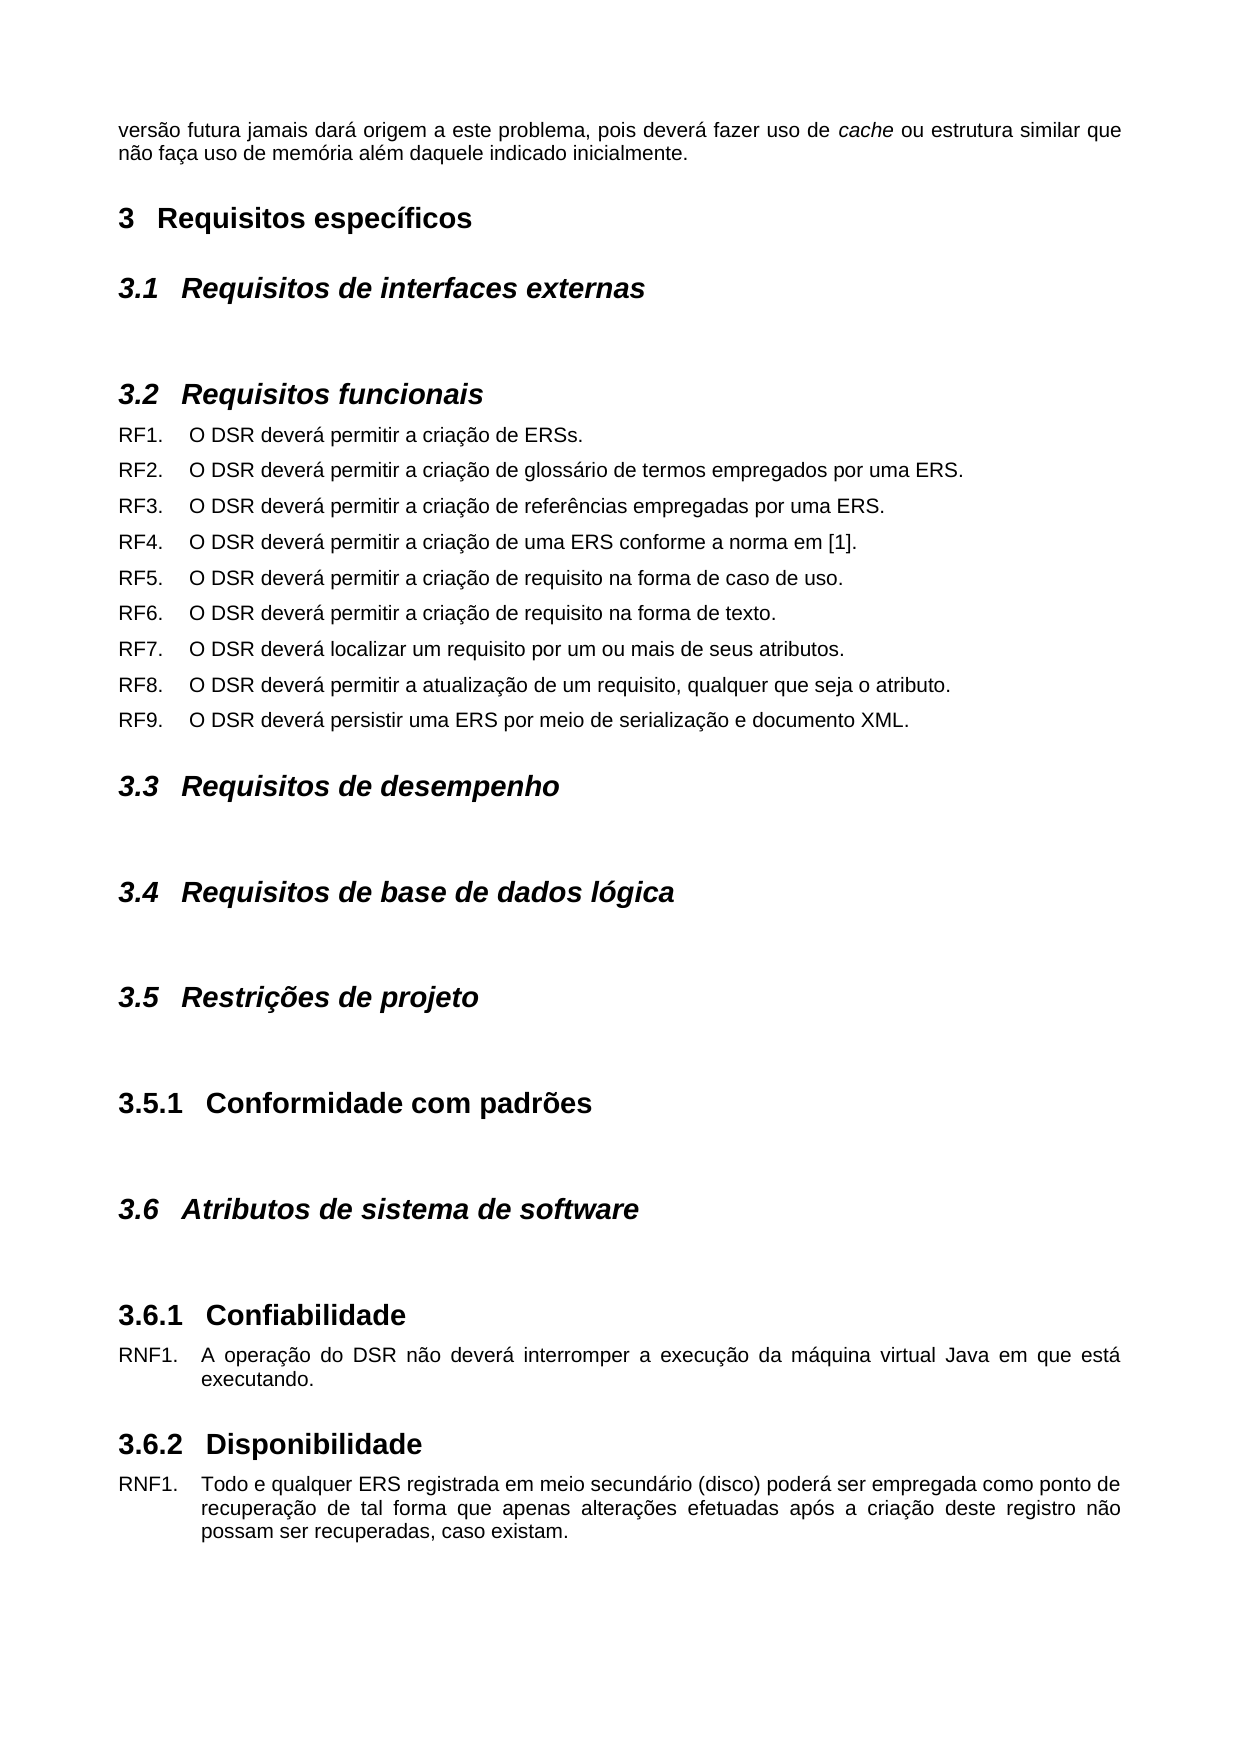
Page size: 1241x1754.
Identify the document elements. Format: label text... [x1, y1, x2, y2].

list O DSR deverá permitir a criação de requisito na forma de texto. [118, 602, 1122, 625]
list O DSR deverá permitir a atualização de um requisito, qualquer que seja o atributo. [118, 673, 1122, 696]
list O DSR deverá permitir a criação de requisito na forma de caso de uso. [118, 566, 1122, 589]
text versão futura jamais dará origem a este problema, pois deverá fazer uso de cache ou estrutura similar que não faça uso de memória além daquele indicado inicialmente. [118, 118, 1122, 164]
list O DSR deverá permitir a criação de uma ERS conforme a norma em [1]. [118, 530, 1122, 553]
subtitle Disponibilidade [118, 1428, 1122, 1461]
subtitle Confiabilidade [118, 1299, 1122, 1331]
list O DSR deverá permitir a criação de ERSs. [118, 423, 1122, 446]
list O DSR deverá permitir a criação de referências empregadas por uma ERS. [118, 494, 1122, 518]
subtitle Requisitos específicos [118, 202, 1122, 235]
list O DSR deverá localizar um requisito por um ou mais de seus atributos. [118, 637, 1122, 661]
subtitle Conformidade com padrões [118, 1087, 1122, 1120]
list Todo e qualquer ERS registrada em meio secundário (disco) poderá ser empregada como ponto de recuperação de tal forma que apenas alterações efetuadas após a criação deste registro não possam ser recuperadas, caso existam. [118, 1473, 1122, 1543]
subtitle Requisitos de interfaces externas [118, 272, 1122, 305]
subtitle Requisitos funcionais [118, 378, 1122, 411]
list O DSR deverá persistir uma ERS por meio de serialização e documento XML. [118, 709, 1122, 732]
list O DSR deverá permitir a criação de glossário de termos empregados por uma ERS. [118, 459, 1122, 482]
subtitle Requisitos de base de dados lógica [118, 876, 1122, 908]
subtitle Restrições de projeto [118, 981, 1122, 1014]
subtitle Requisitos de desempenho [118, 770, 1122, 802]
subtitle Atributos de sistema de software [118, 1193, 1122, 1226]
list A operação do DSR não deverá interromper a execução da máquina virtual Java em que está executando. [118, 1344, 1122, 1390]
